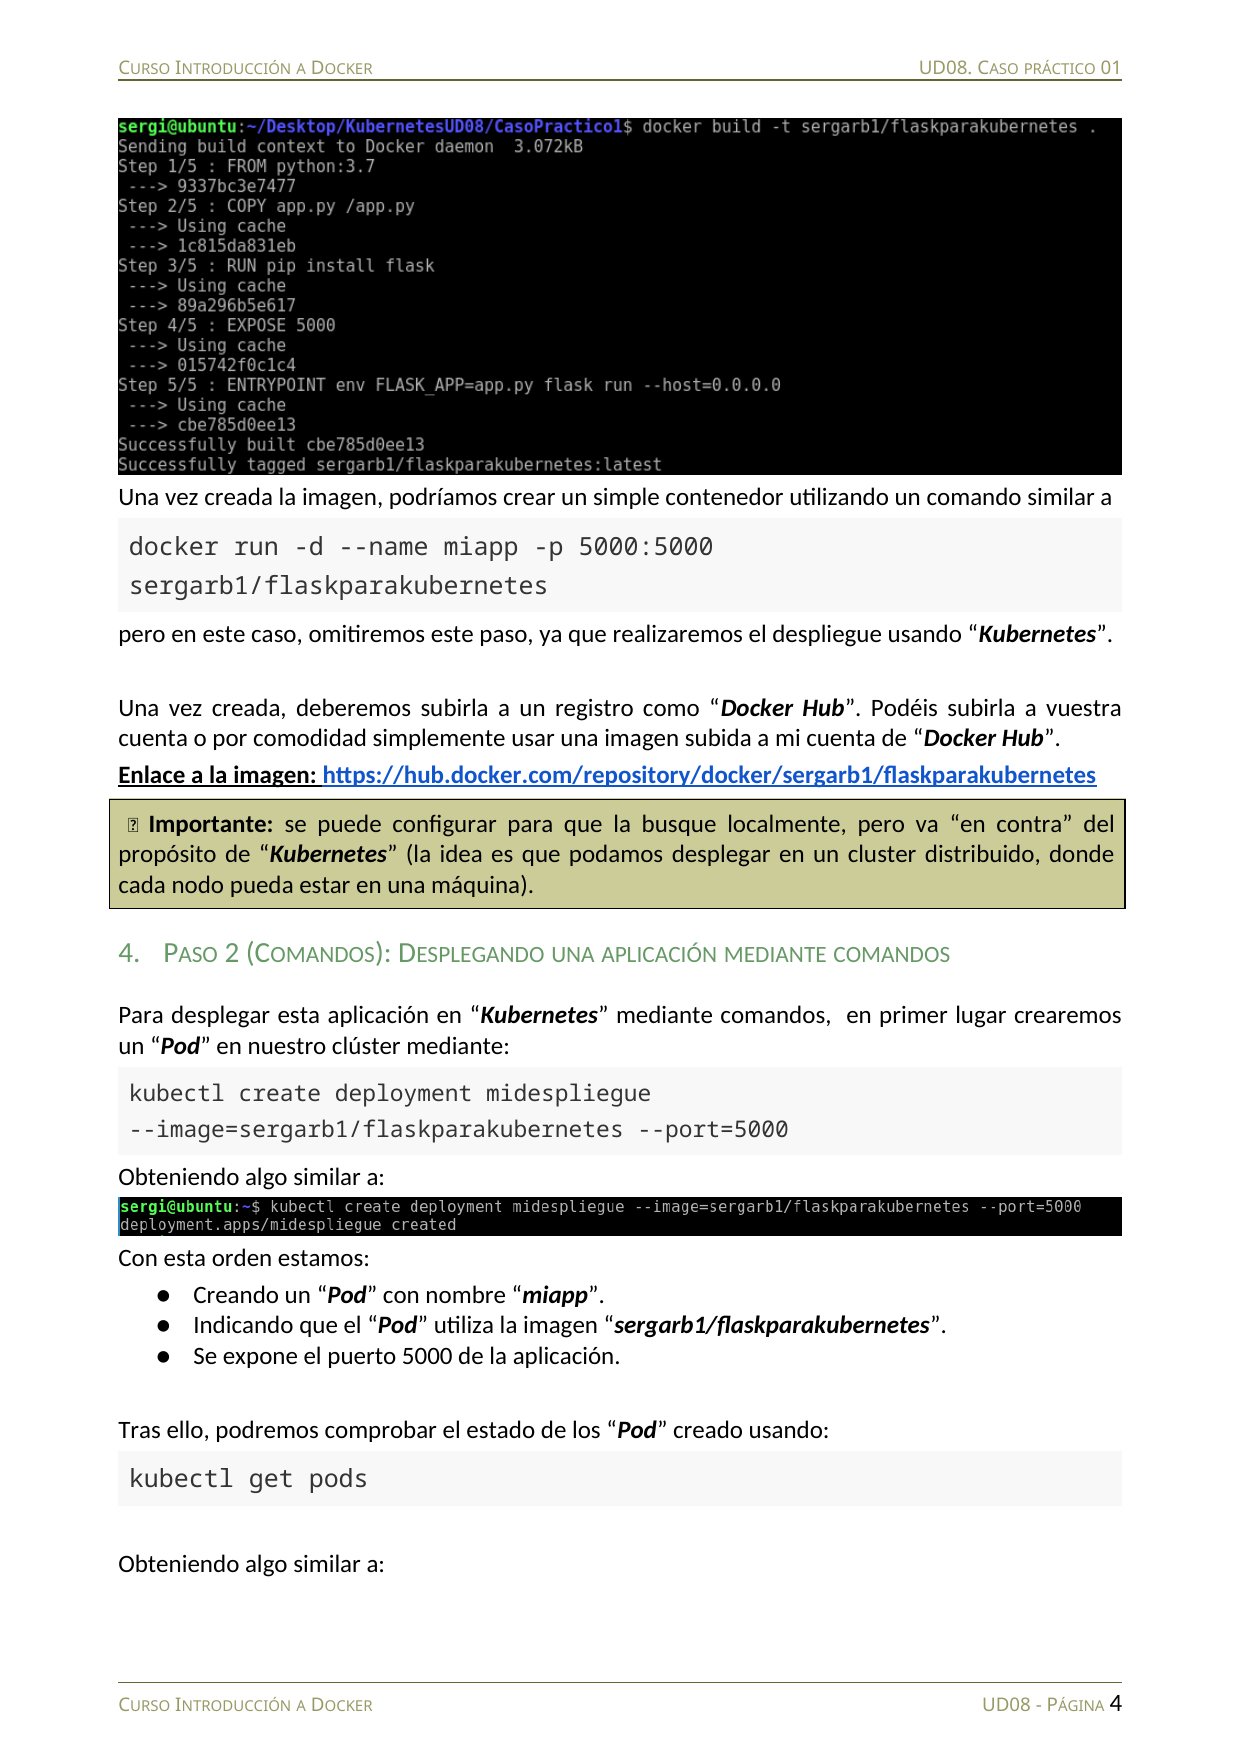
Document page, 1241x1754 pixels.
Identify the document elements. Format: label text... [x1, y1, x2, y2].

text Enlace a la imagen: https://hub.docker.com/repository/docker/sergarb1/flaskparakubernetes [118, 759, 1122, 790]
text Para desplegar esta aplicación en “Kubernetes” mediante comandos, en primer lugar crearemos un “Pod” en nuestro clúster mediante: [118, 999, 1122, 1060]
list Se expone el puerto 5000 de la aplicación. [156, 1340, 1122, 1370]
table_header kubectl get pods [118, 1451, 1122, 1506]
text Tras ello, podremos comprobar el estado de los “Pod” creado usando: [118, 1414, 1122, 1444]
list Creando un “Pod” con nombre “miapp”. [156, 1279, 1122, 1309]
picture [118, 118, 1122, 475]
text Una vez creada, deberemos subirla a un registro como “Docker Hub”. Podéis subirla a vuestra cuenta o por comodidad simplemente usar una imagen subida a mi cuenta de “Docker Hub”. [118, 692, 1122, 753]
text 📖 Importante: se puede configurar para que la busque localmente, pero va “en contra” del propósito de “Kubernetes” (la idea es que podamos desplegar en un cluster distribuido, donde cada nodo pueda estar en una máquina). [110, 800, 1124, 908]
picture [118, 1197, 1122, 1236]
text Obteniendo algo similar a: [118, 1548, 1122, 1579]
list Indicando que el “Pod” utiliza la imagen “sergarb1/flaskparakubernetes”. [156, 1309, 1122, 1340]
text Con esta orden estamos: [118, 1242, 1122, 1272]
table_header kubectl create deployment midespliegue --image=sergarb1/flaskparakubernetes --port=5000 [118, 1067, 1122, 1155]
text Una vez creada la imagen, podríamos crear un simple contenedor utilizando un comando similar a [118, 481, 1122, 511]
subtitle Paso 2 (Comandos): Desplegando una aplicación mediante comandos [118, 934, 1122, 969]
table_header docker run -d --name miapp -p 5000:5000 sergarb1/flaskparakubernetes [118, 518, 1122, 612]
text pero en este caso, omitiremos este paso, ya que realizaremos el despliegue usando “Kubernetes”. [118, 618, 1122, 648]
text Obteniendo algo similar a: [118, 1161, 1122, 1191]
